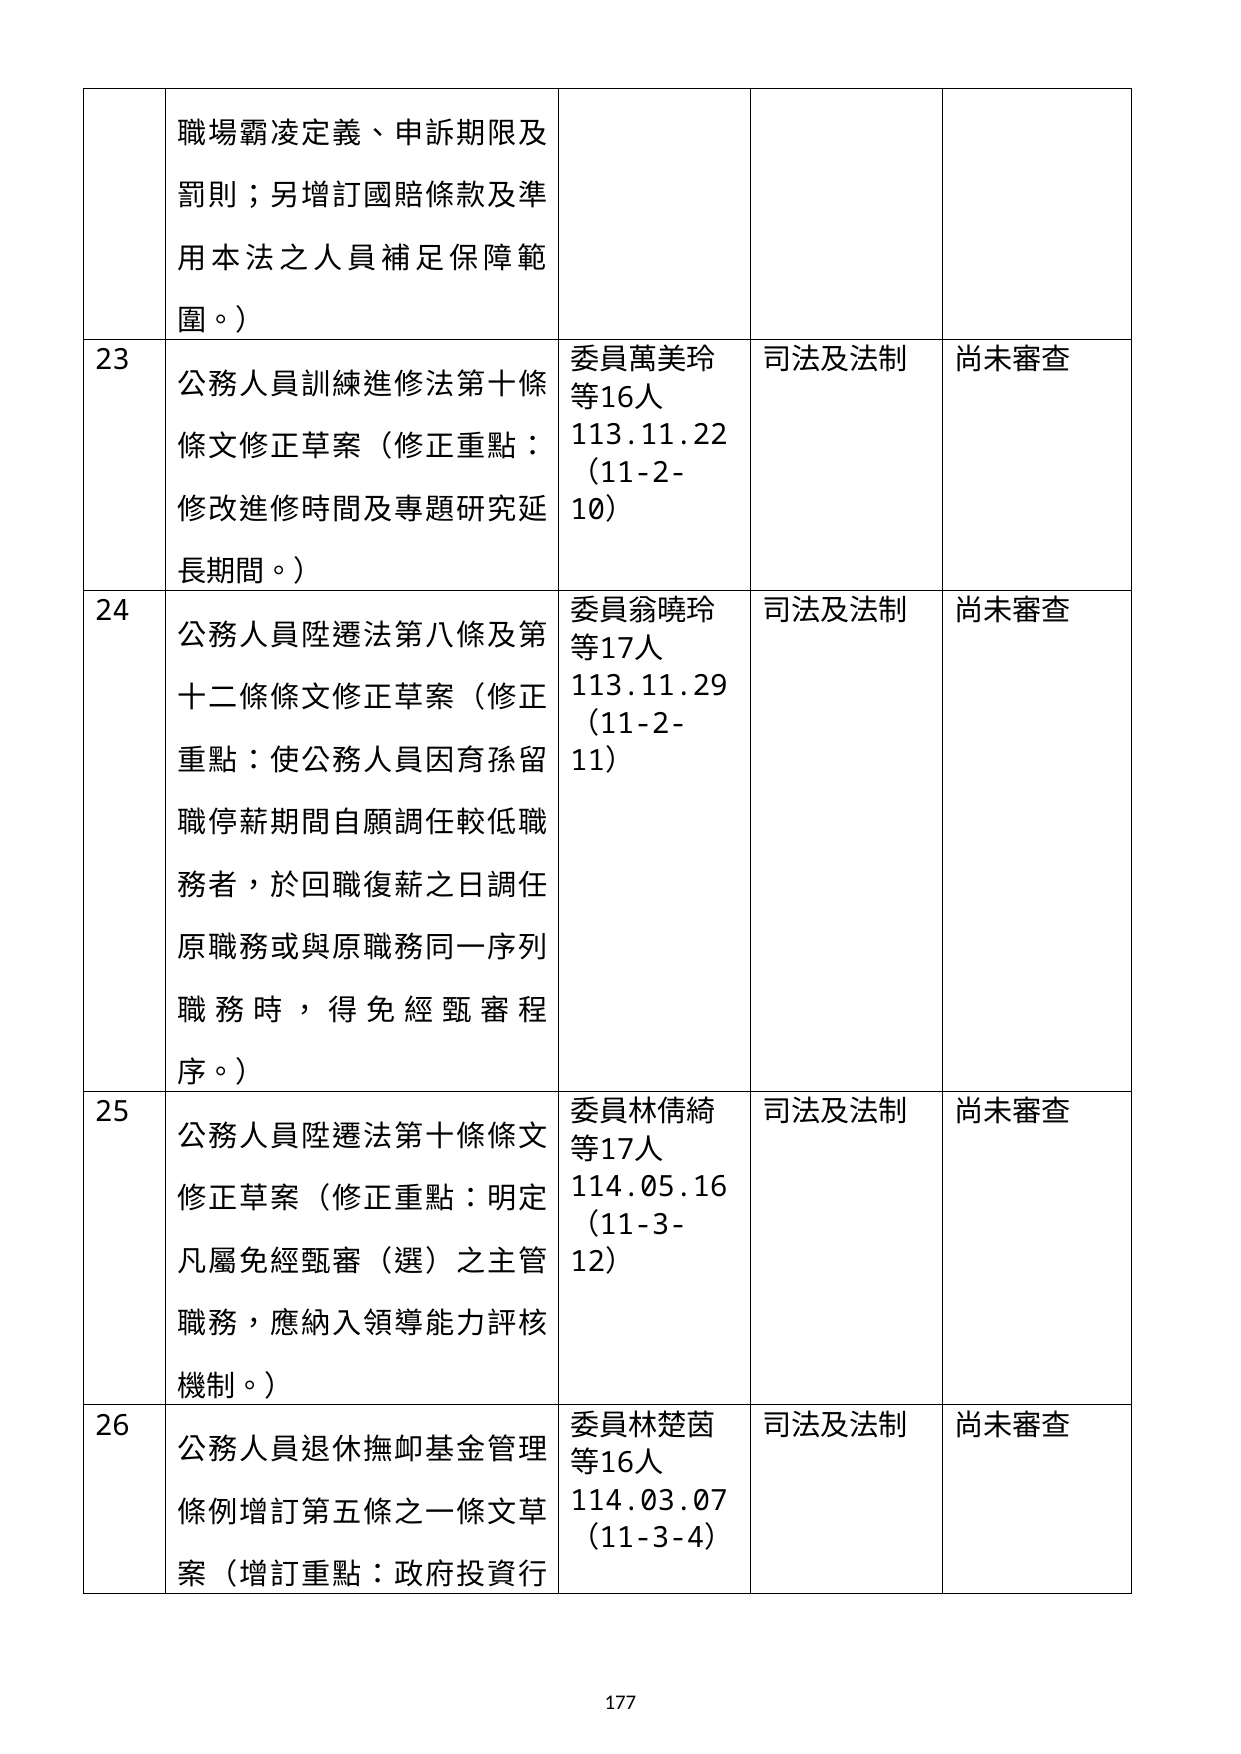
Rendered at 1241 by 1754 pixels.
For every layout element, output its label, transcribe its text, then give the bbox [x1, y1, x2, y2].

table_cell 25 [84, 1092, 165, 1404]
table_cell 公務人員陞遷法第八條及第十二條條文修正草案（修正重點：使公務人員因育孫留職停薪期間自願調任較低職務者，於回職復薪之日調任原職務或與原職務同一序列職務時，得免經甄審程序。） [166, 591, 558, 1091]
table_cell 尚未審查 [943, 340, 1131, 590]
table_cell 司法及法制 [751, 591, 942, 1091]
table_cell 司法及法制 [751, 1405, 942, 1593]
table_cell 23 [84, 340, 165, 590]
table_cell 司法及法制 [751, 1092, 942, 1404]
table_cell 尚未審查 [943, 1405, 1131, 1593]
table_cell 司法及法制 [751, 340, 942, 590]
table_cell 職場霸凌定義、申訴期限及罰則；另增訂國賠條款及準用本法之人員補足保障範圍。） [166, 89, 558, 339]
table_cell 尚未審查 [943, 1092, 1131, 1404]
table_cell [559, 89, 750, 339]
table_cell 委員萬美玲 等16人 113.11.22 （11-2-10） [559, 340, 750, 590]
table_cell 24 [84, 591, 165, 1091]
table_cell 委員翁曉玲 等17人 113.11.29 （11-2-11） [559, 591, 750, 1091]
table_cell 26 [84, 1405, 165, 1593]
table_cell 公務人員陞遷法第十條條文修正草案（修正重點：明定凡屬免經甄審（選）之主管職務，應納入領導能力評核機制。） [166, 1092, 558, 1404]
table_cell [943, 89, 1131, 339]
table_cell 委員林楚茵 等16人 114.03.07 （11-3-4） [559, 1405, 750, 1593]
table_cell [751, 89, 942, 339]
table_cell 公務人員訓練進修法第十條條文修正草案（修正重點：修改進修時間及專題研究延長期間。） [166, 340, 558, 590]
table_cell 尚未審查 [943, 591, 1131, 1091]
table_cell [84, 89, 165, 339]
table_cell 委員林倩綺 等17人 114.05.16 （11-3-12） [559, 1092, 750, 1404]
table_cell 公務人員退休撫卹基金管理條例增訂第五條之一條文草案（增訂重點：政府投資行 [166, 1405, 558, 1593]
